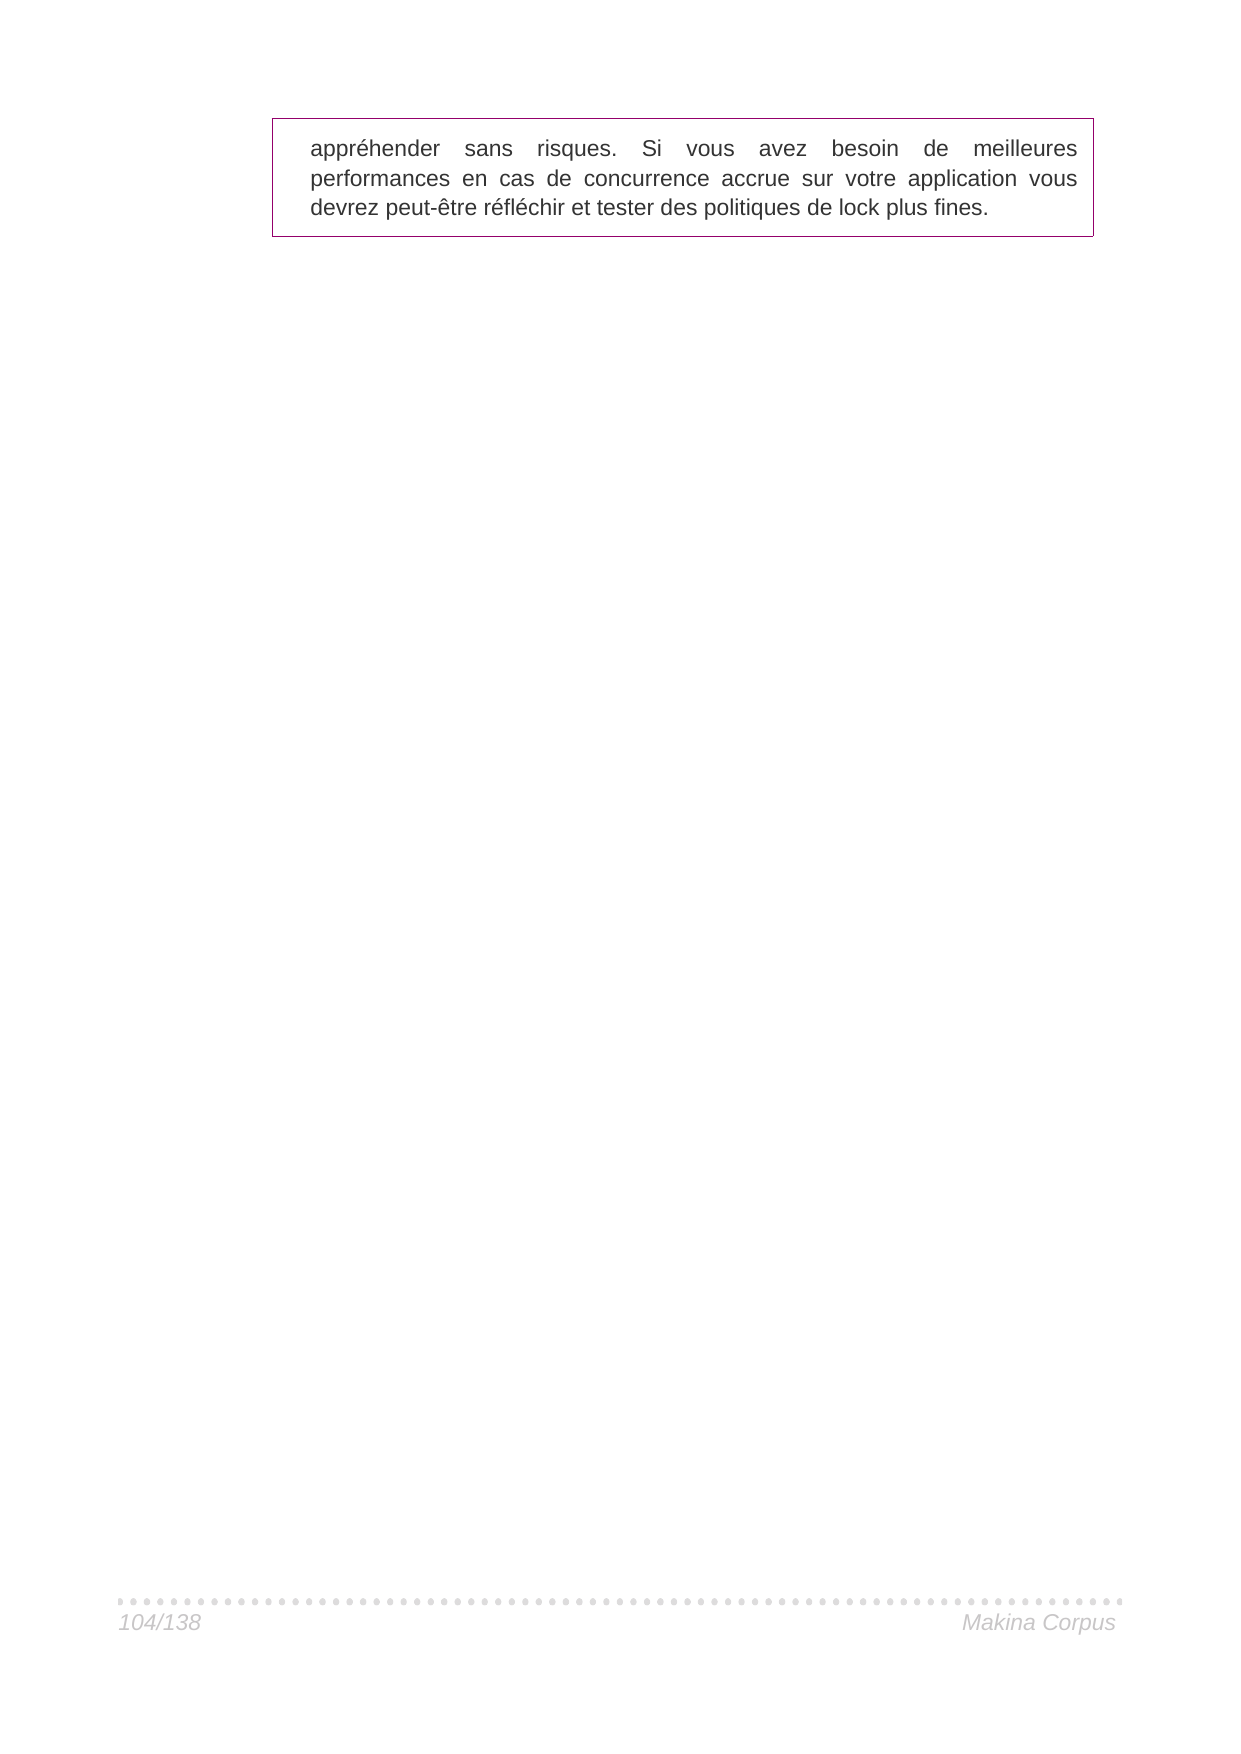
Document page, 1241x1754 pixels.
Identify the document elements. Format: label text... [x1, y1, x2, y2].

list appréhender sans risques. Si vous avez besoin de meilleures performances en cas de concurrence accrue sur votre application vous devrez peut-être réfléchir et tester des politiques de lock plus fines. [273, 119, 1093, 236]
picture [118, 1593, 1123, 1610]
